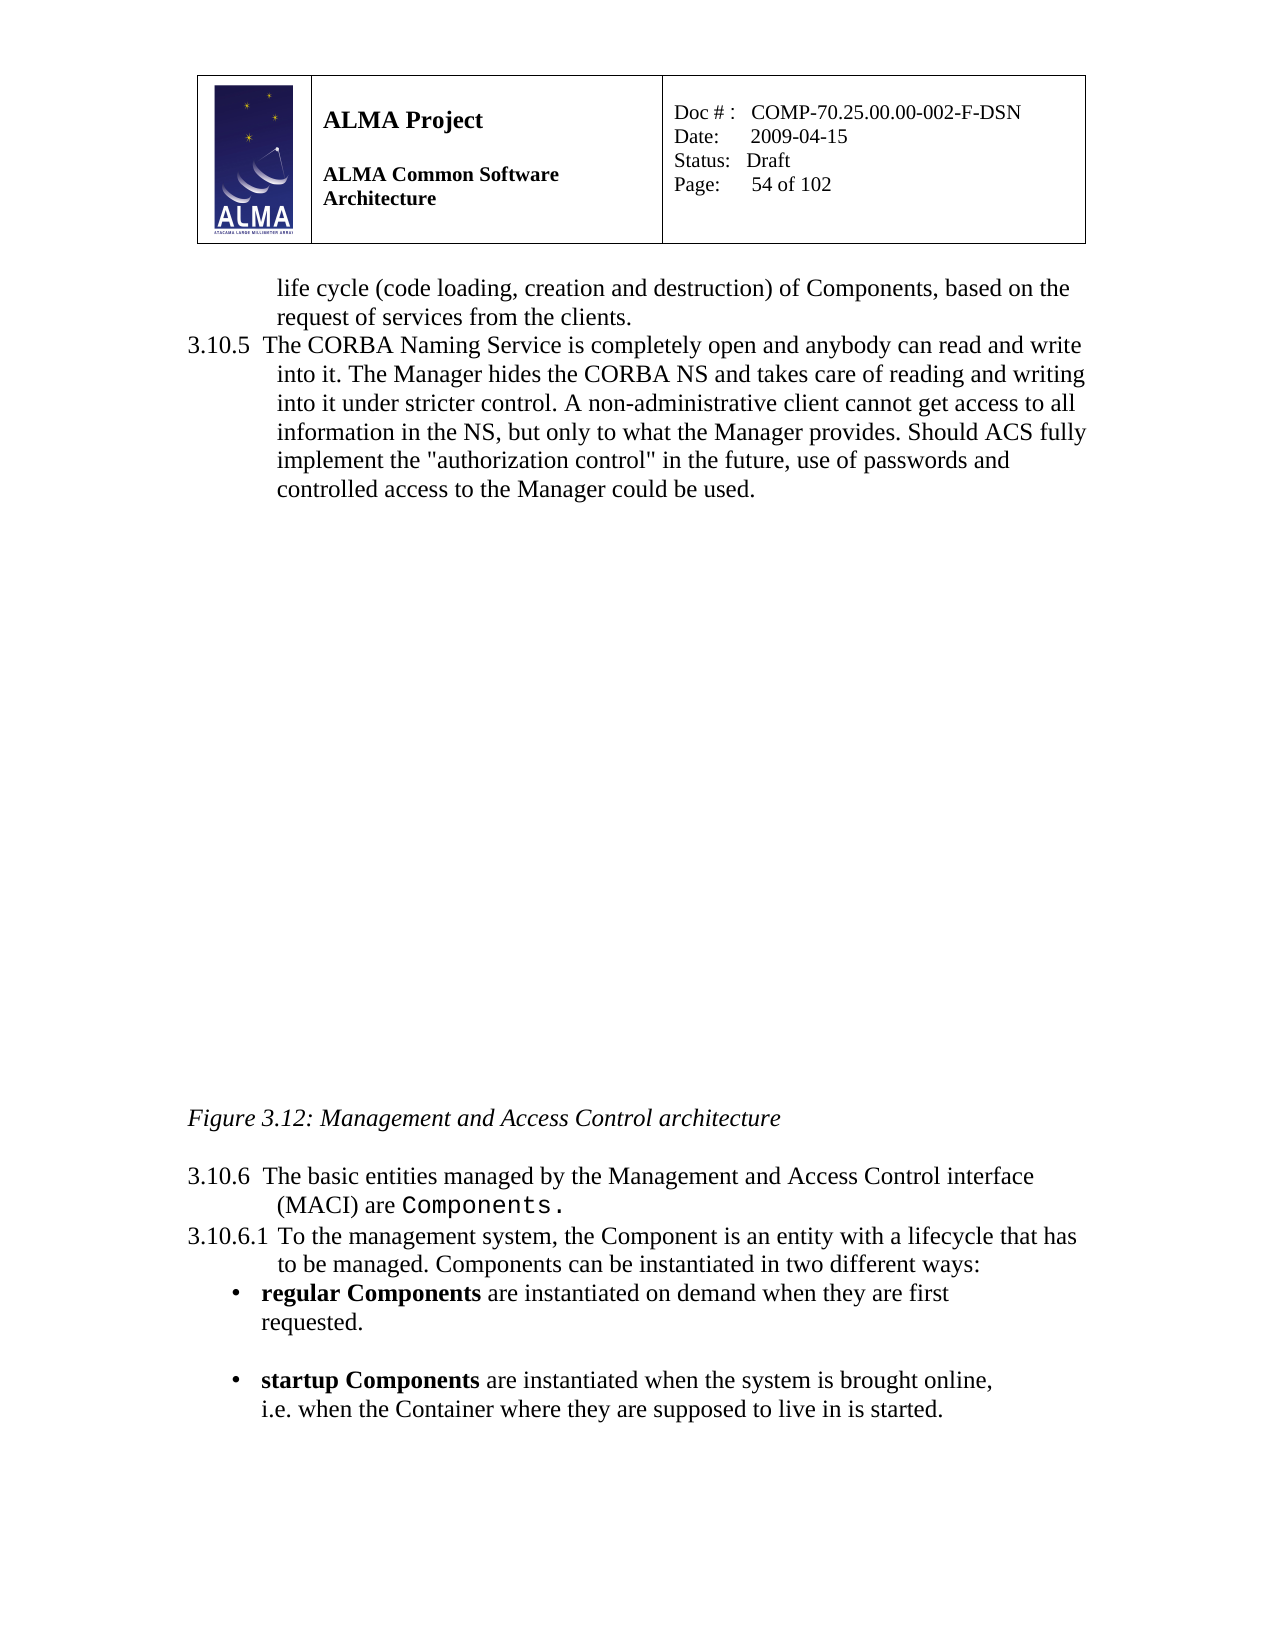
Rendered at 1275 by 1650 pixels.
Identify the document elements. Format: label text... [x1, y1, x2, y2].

subtitle life cycle (code loading, creation and destruction) of Components, based on the request of services from the clients. [187, 273, 1087, 331]
text Figure 3.12: Management and Access Control architecture [187, 532, 1012, 1132]
subtitle The CORBA Naming Service is completely open and anybody can read and write into it. The Manager hides the CORBA NS and takes care of reading and writing into it under stricter control. A non-administrative client cannot get access to all information in the NS, but only to what the Manager provides. Should ACS fully implement the "authorization control" in the future, use of passwords and controlled access to the Manager could be used. [187, 331, 1087, 503]
list startup Components are instantiated when the system is brought online, i.e. when the Container where they are supposed to live in is started. [232, 1365, 1012, 1422]
picture [214, 85, 293, 235]
subtitle The basic entities managed by the Management and Access Control interface (MACI) are Components. [187, 1161, 1087, 1221]
list regular Components are instantiated on demand when they are first requested. [232, 1278, 1012, 1336]
subtitle To the management system, the Component is an entity with a lifecycle that has to be managed. Components can be instantiated in two different ways: [187, 1221, 1087, 1278]
